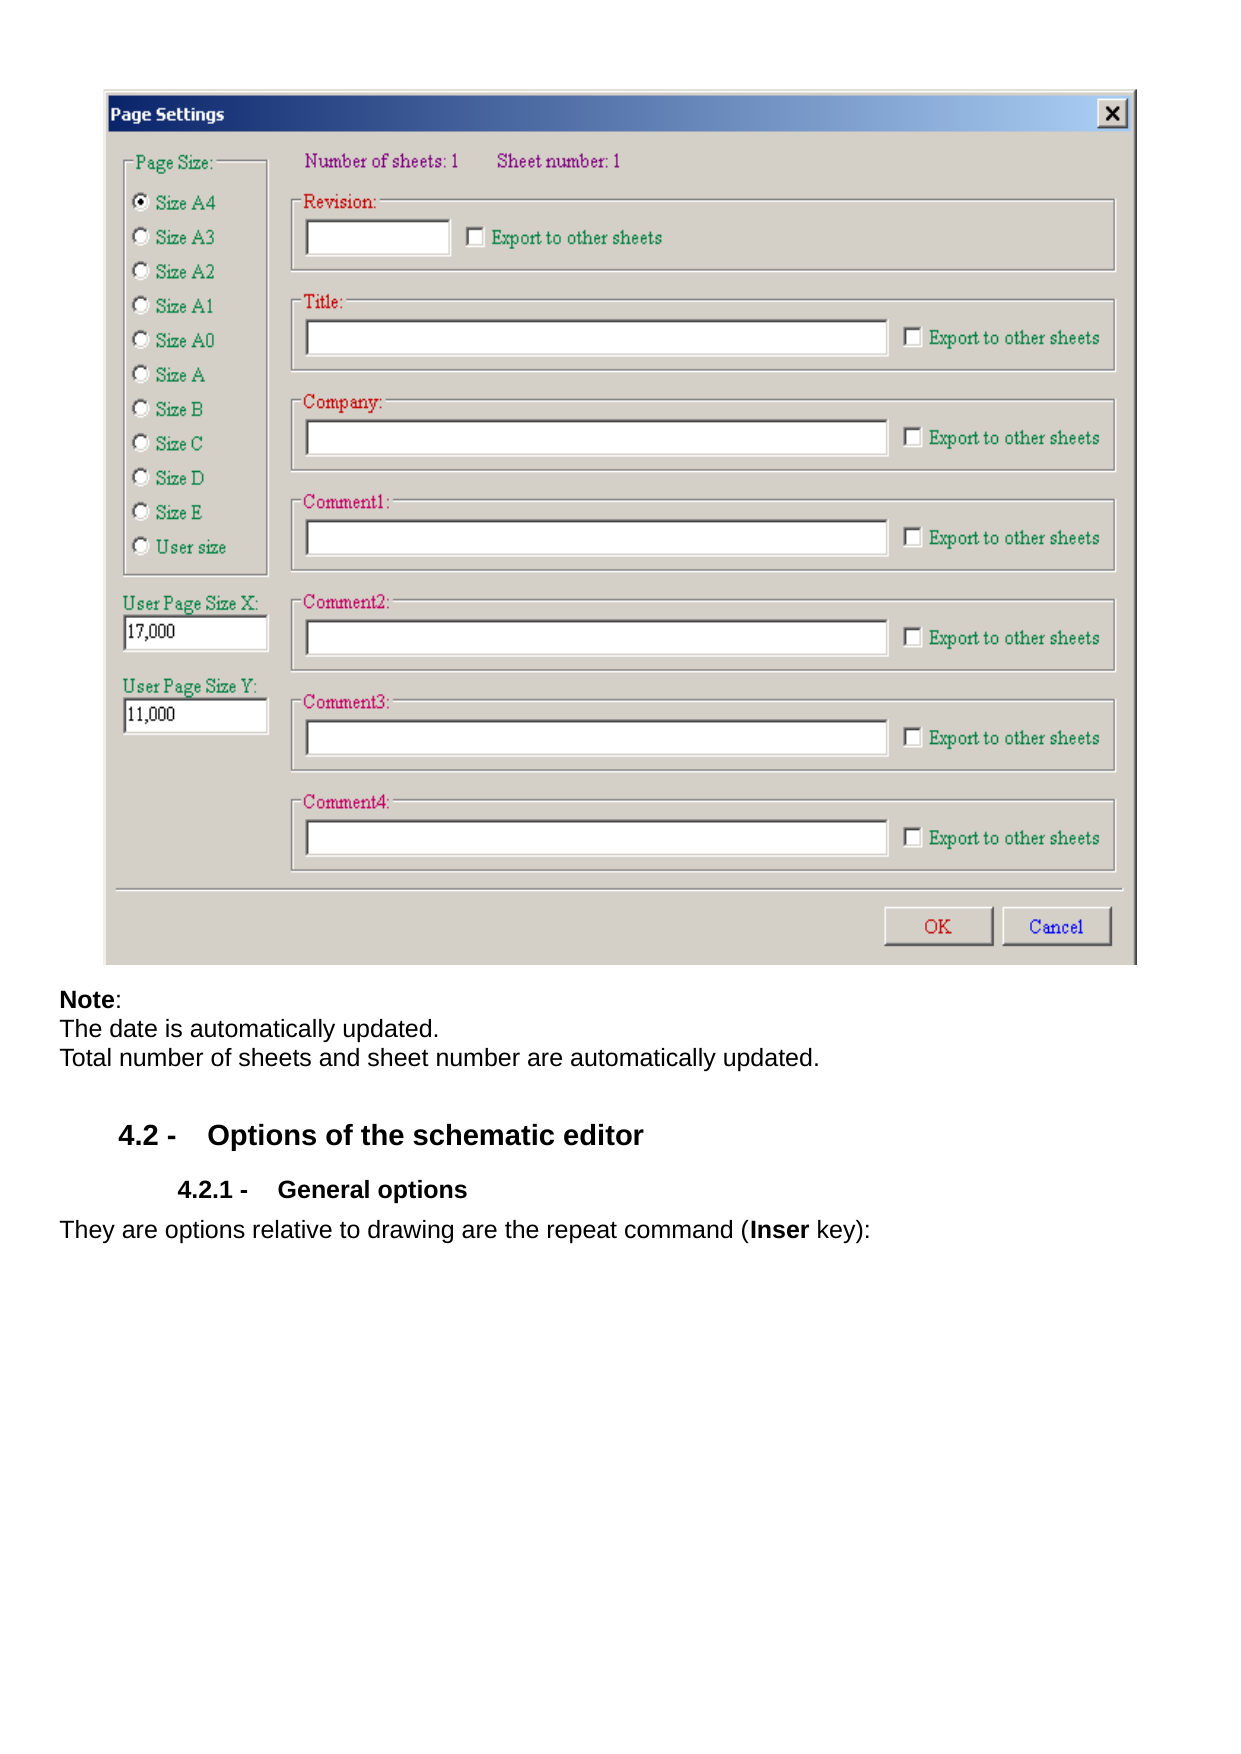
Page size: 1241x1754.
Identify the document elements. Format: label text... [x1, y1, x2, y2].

text Total number of sheets and sheet number are automatically updated. [59, 1043, 1181, 1071]
subtitle Options of the schematic editor [118, 1118, 1181, 1151]
text Note: [59, 985, 1181, 1014]
text They are options relative to drawing are the repeat command (Inser key): [59, 1216, 1181, 1244]
picture [103, 88, 1137, 965]
subtitle General options [177, 1175, 1181, 1204]
text The date is automatically updated. [59, 1014, 1181, 1043]
